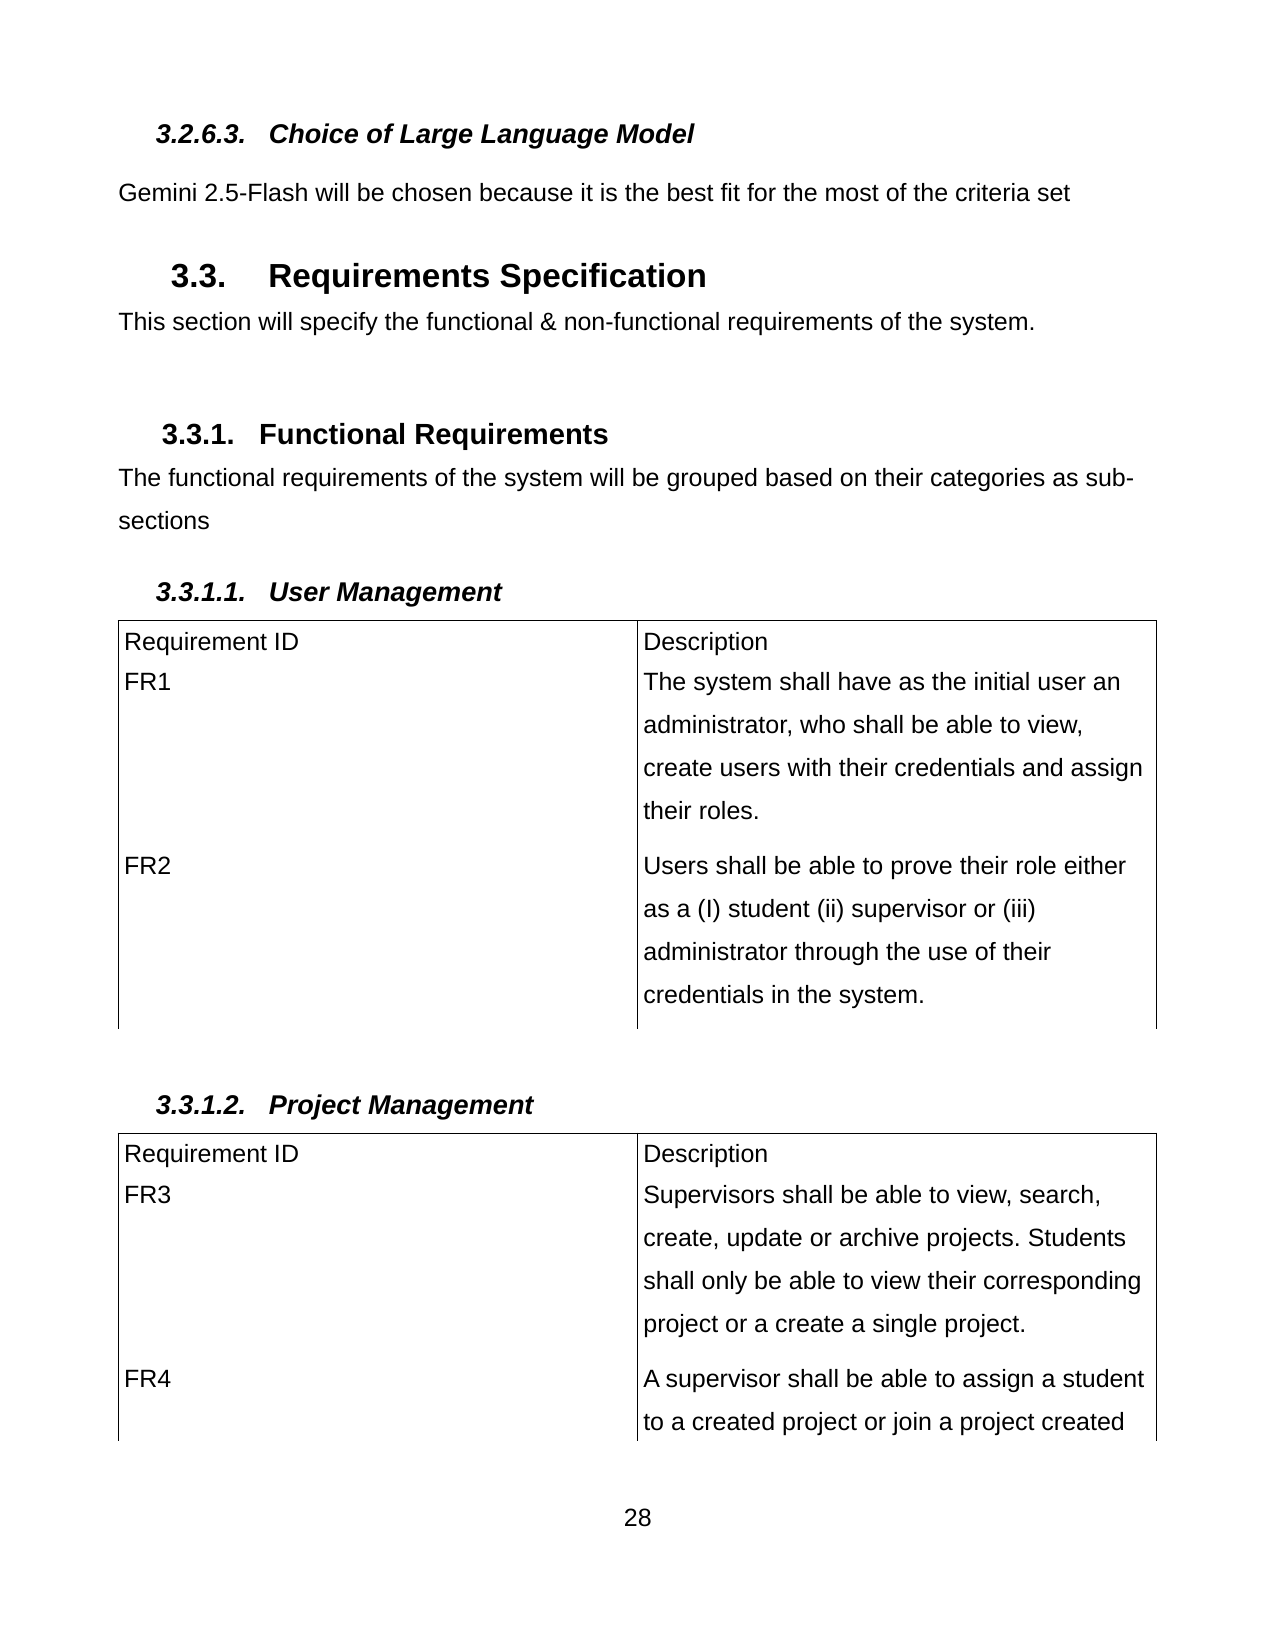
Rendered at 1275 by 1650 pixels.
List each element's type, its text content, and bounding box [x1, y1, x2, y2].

table_cell Users shall be able to prove their role either as a (I) student (ii) supervisor or (iii) administrator through the use of their credentials in the system. [638, 845, 1156, 1029]
text The functional requirements of the system will be grouped based on their categories as sub-sections [118, 463, 1157, 535]
text This section will specify the functional & non-functional requirements of the system. [118, 307, 1157, 336]
table_cell A supervisor shall be able to assign a student to a created project or join a project created [638, 1358, 1156, 1441]
table_header Description [638, 621, 1156, 661]
table_cell FR2 [119, 845, 637, 1029]
text Gemini 2.5-Flash will be chosen because it is the best fit for the most of the criteria set [118, 177, 1157, 206]
table_header Requirement ID [119, 1134, 637, 1174]
subtitle Requirements Specification [171, 256, 1157, 294]
subtitle Choice of Large Language Model [156, 118, 1157, 149]
subtitle Functional Requirements [162, 417, 1157, 450]
table_cell FR4 [119, 1358, 637, 1441]
table_cell FR3 [119, 1174, 637, 1358]
subtitle User Management [156, 576, 1157, 607]
table_cell Supervisors shall be able to view, search, create, update or archive projects. Students shall only be able to view their corresponding project or a create a single project. [638, 1174, 1156, 1358]
table_cell FR1 [119, 661, 637, 845]
table_cell The system shall have as the initial user an administrator, who shall be able to view, create users with their credentials and assign their roles. [638, 661, 1156, 845]
subtitle Project Management [156, 1089, 1157, 1120]
table_header Requirement ID [119, 621, 637, 661]
table_header Description [638, 1134, 1156, 1174]
